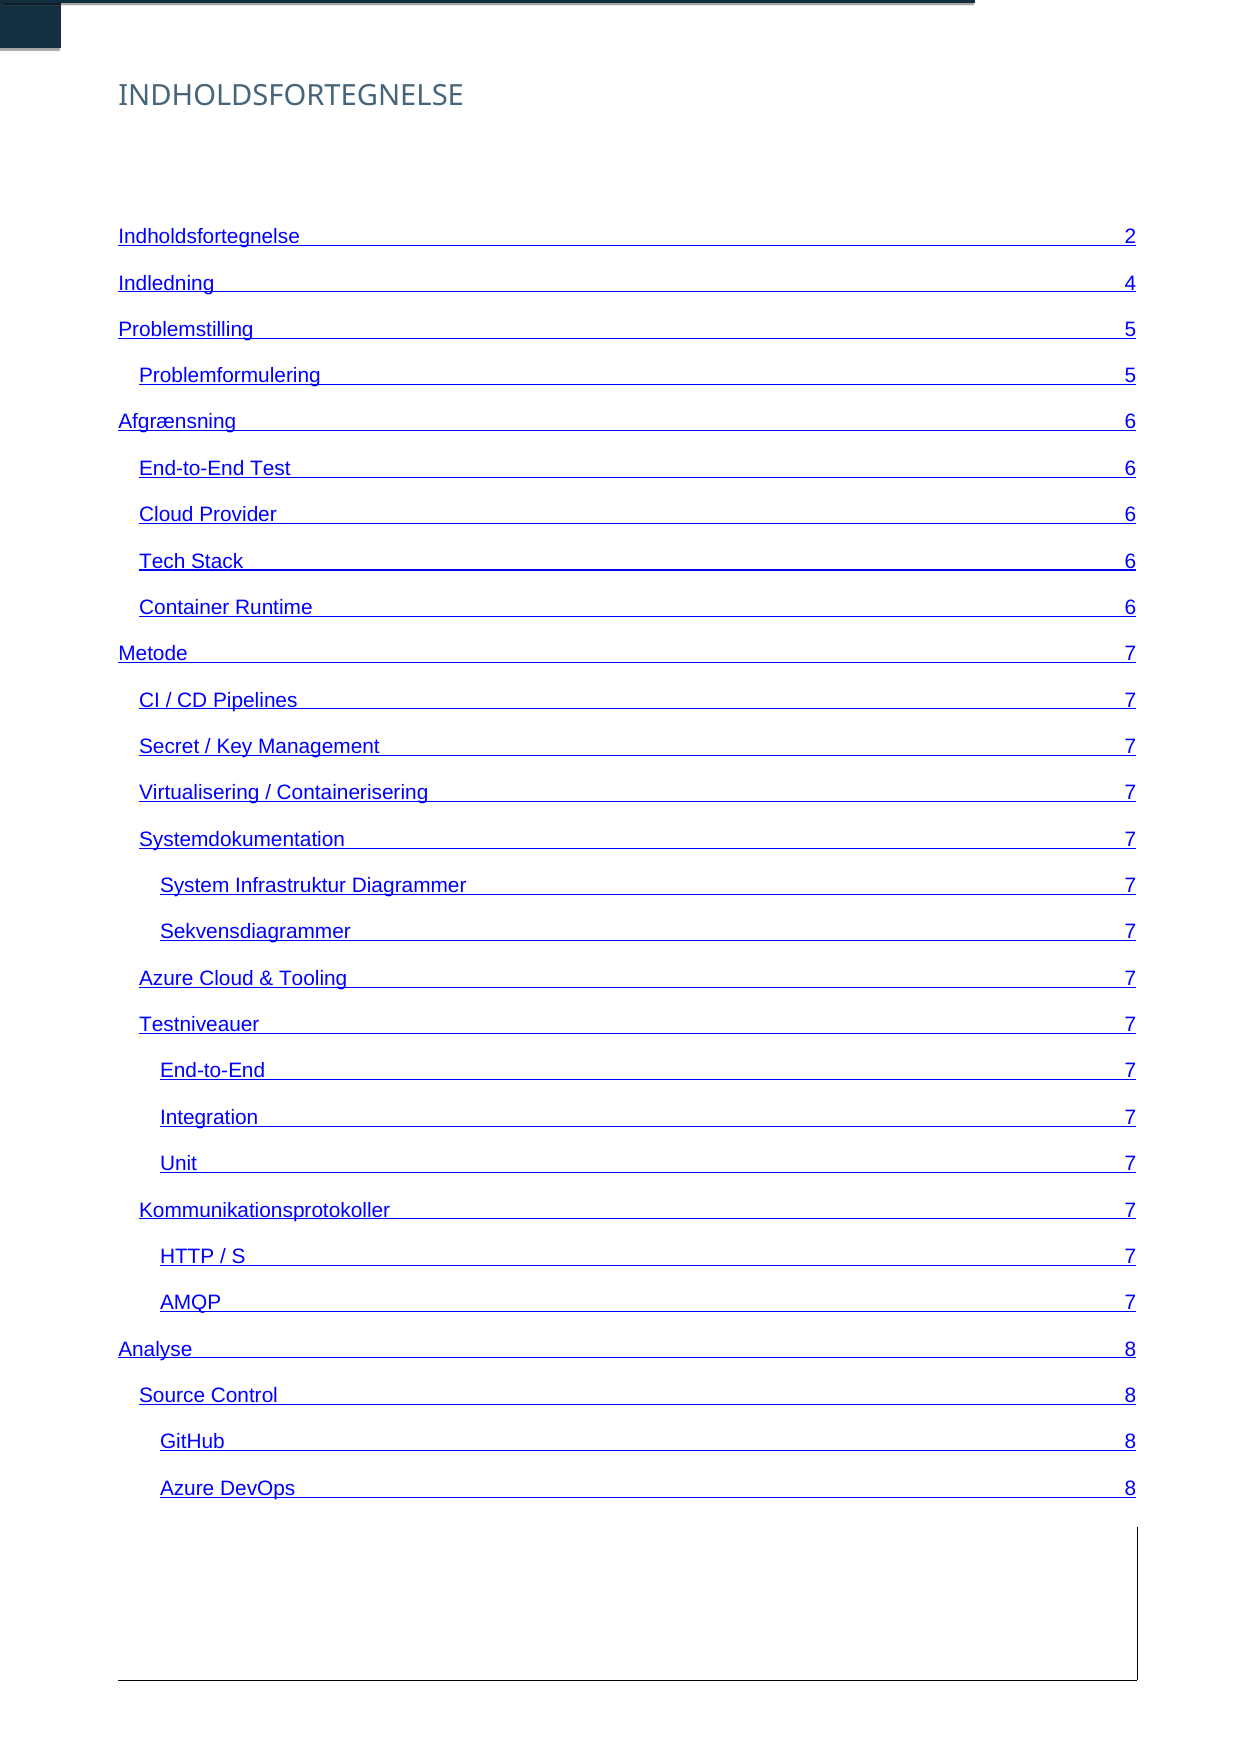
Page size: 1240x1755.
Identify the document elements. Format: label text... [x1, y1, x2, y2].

text Systemdokumentation 7 [139, 827, 1137, 851]
text Tech Stack 6 [139, 548, 1137, 572]
text AMQP 7 [160, 1290, 1137, 1314]
text Problemformulering 5 [139, 363, 1137, 387]
text Sekvensdiagrammer 7 [160, 919, 1137, 943]
text Unit 7 [160, 1151, 1137, 1175]
text Problemstilling 5 [118, 317, 1137, 341]
text Container Runtime 6 [139, 595, 1137, 619]
text Source Control 8 [139, 1383, 1137, 1407]
text CI / CD Pipelines 7 [139, 687, 1137, 711]
text Azure DevOps 8 [160, 1476, 1137, 1499]
text Indholdsfortegnelse 2 [118, 224, 1137, 248]
text Secret / Key Management 7 [139, 734, 1137, 758]
text End-to-End Test 6 [139, 456, 1137, 480]
text Cloud Provider 6 [139, 502, 1137, 526]
text Testniveauer 7 [139, 1012, 1137, 1036]
text Indledning 4 [118, 270, 1137, 294]
text System Infrastruktur Diagrammer 7 [160, 873, 1137, 897]
text End-to-End 7 [160, 1058, 1137, 1082]
text GitHub 8 [160, 1429, 1137, 1453]
text Analyse 8 [118, 1336, 1137, 1360]
text Azure Cloud & Tooling 7 [139, 966, 1137, 989]
subtitle Indholdsfortegnelse [118, 74, 1137, 113]
text Virtualisering / Containerisering 7 [139, 780, 1137, 804]
text HTTP / S 7 [160, 1244, 1137, 1268]
text Integration 7 [160, 1105, 1137, 1129]
text Kommunikationsprotokoller 7 [139, 1197, 1137, 1221]
text Metode 7 [118, 641, 1137, 665]
text Afgrænsning 6 [118, 409, 1137, 433]
